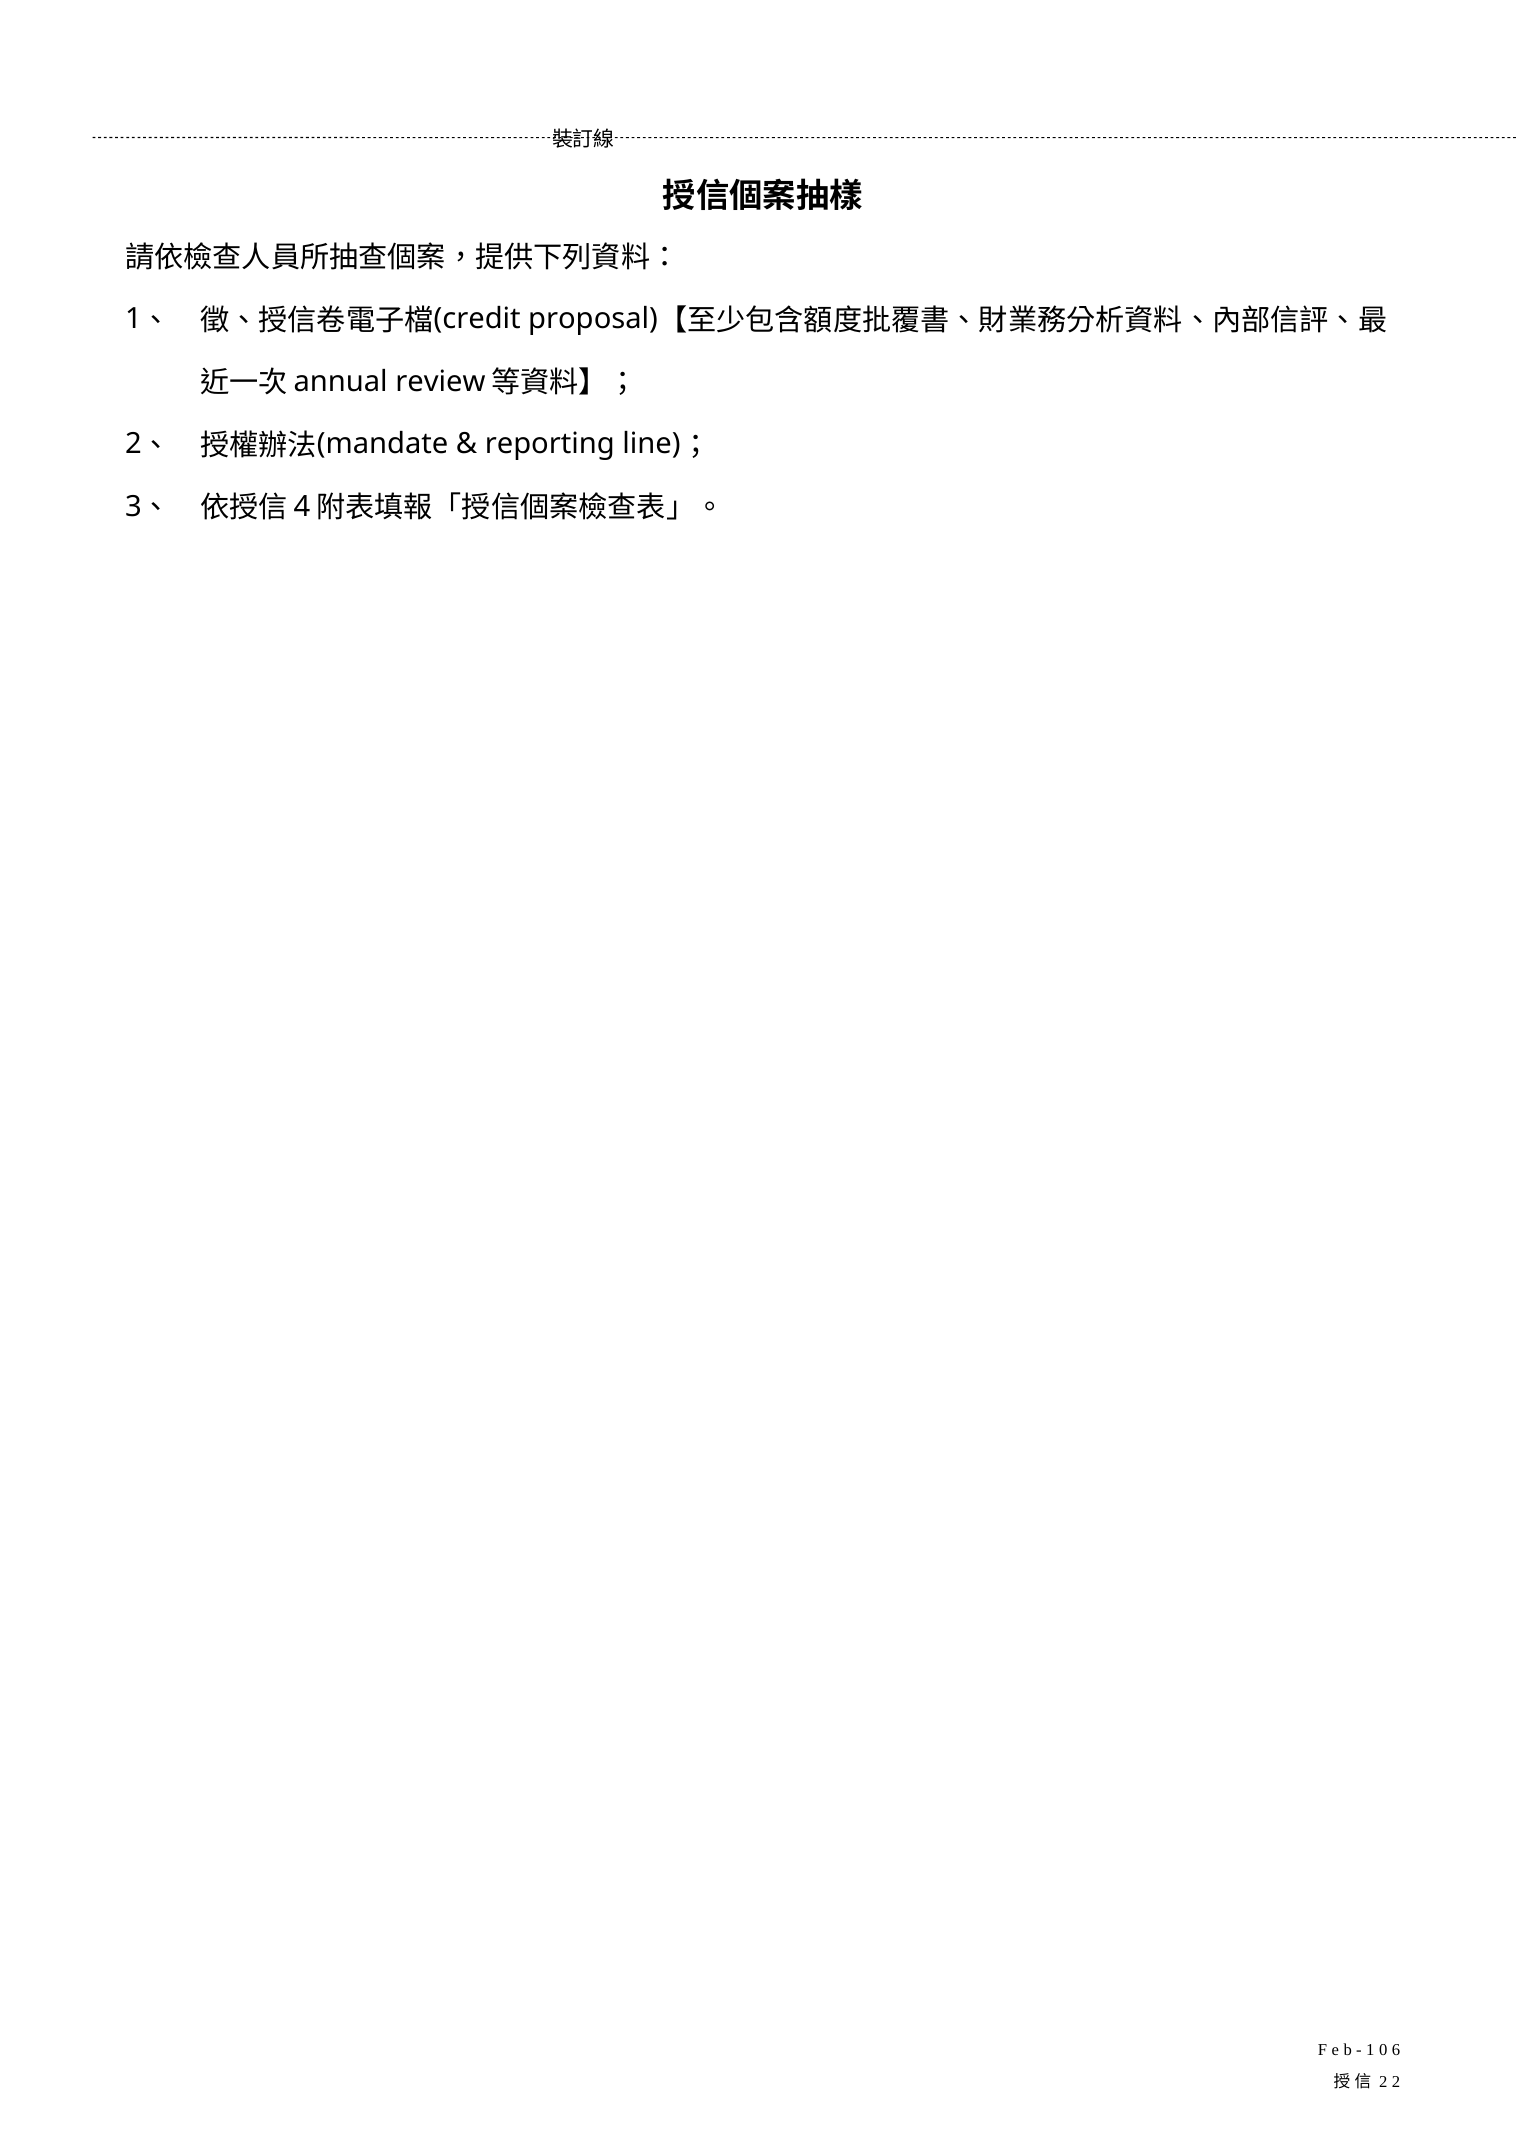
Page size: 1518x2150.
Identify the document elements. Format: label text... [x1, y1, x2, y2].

list 依授信4附表填報「授信個案檢查表」。 [125, 463, 1400, 526]
list 徵、授信卷電子檔(credit proposal)【至少包含額度批覆書、財業務分析資料、內部信評、最近一次annual review等資料】； [125, 276, 1400, 401]
list 授權辦法(mandate & reporting line)； [125, 401, 1400, 463]
text 授信個案抽樣 [125, 151, 1400, 213]
text 請依檢查人員所抽查個案，提供下列資料： [125, 213, 1400, 276]
